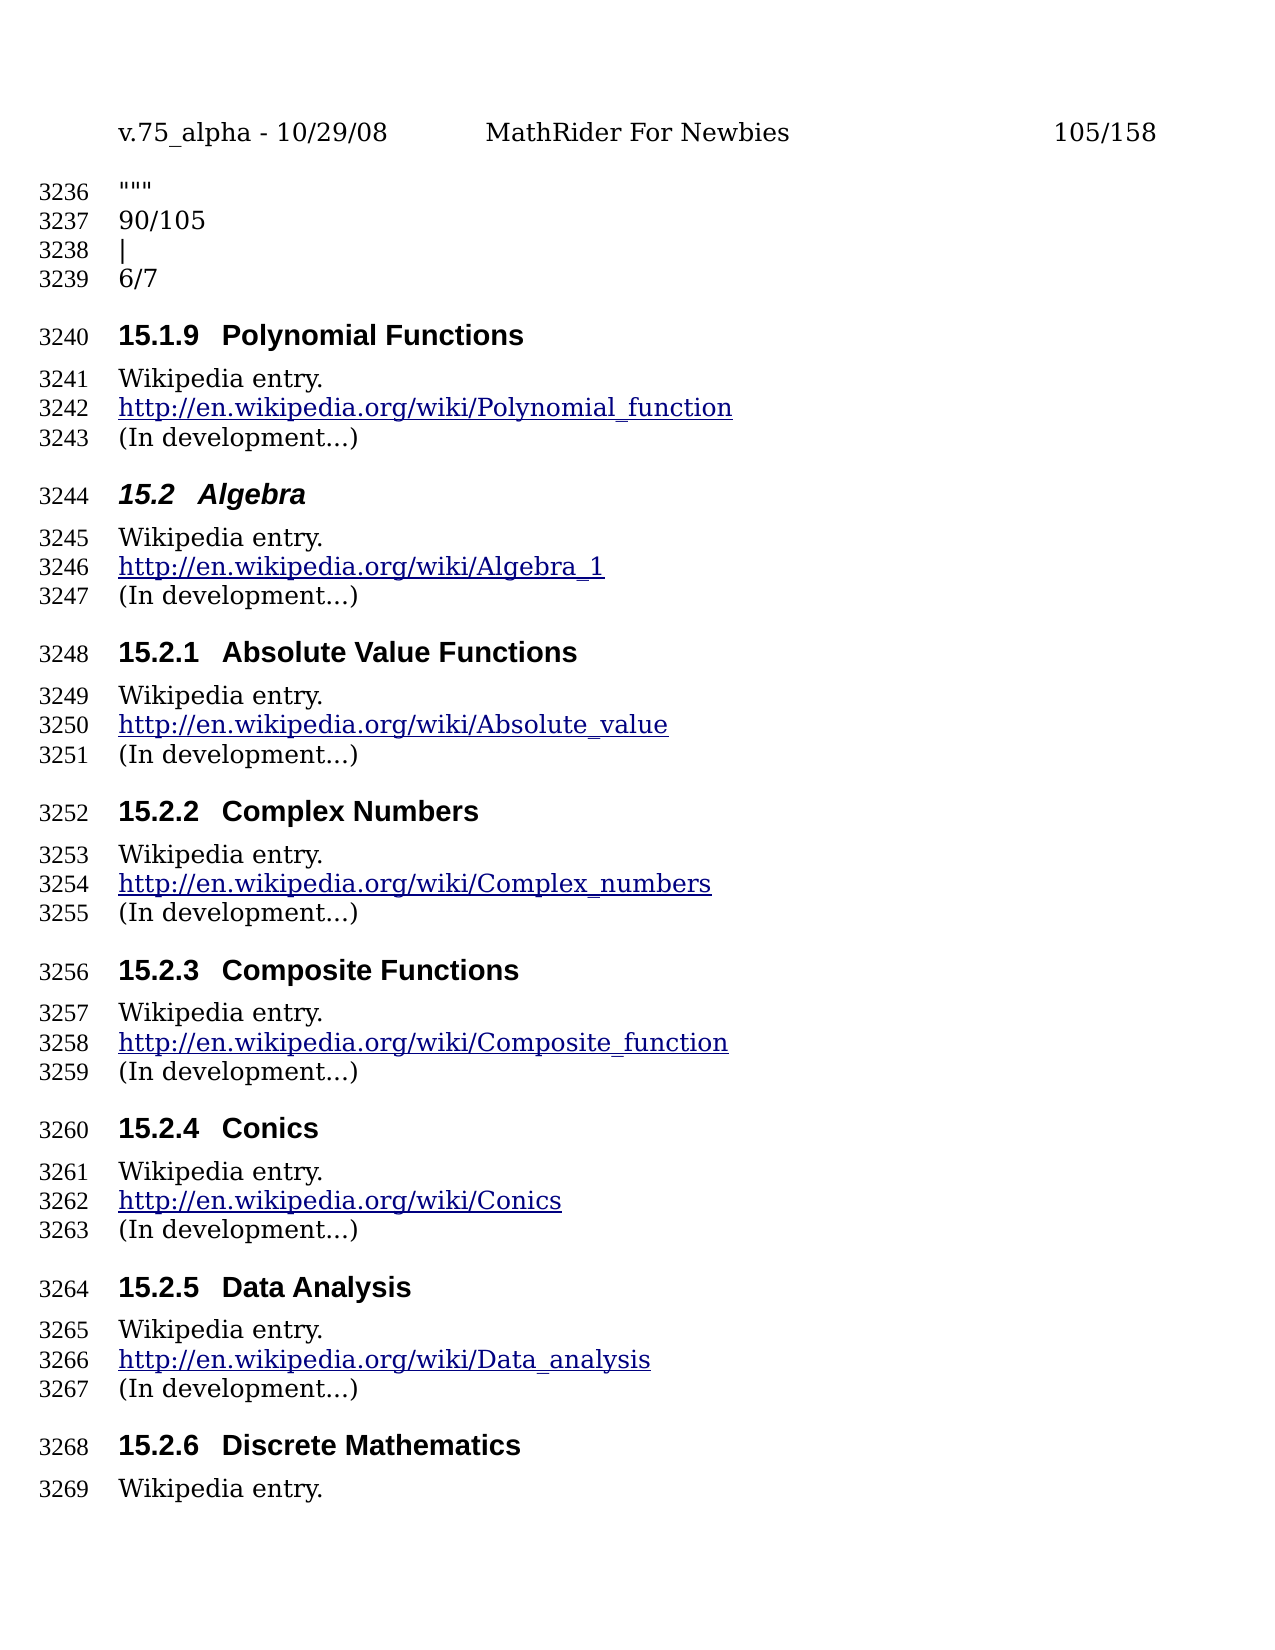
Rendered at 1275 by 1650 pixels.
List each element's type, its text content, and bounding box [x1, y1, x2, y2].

subtitle Discrete Mathematics [118, 1428, 1157, 1462]
text Wikipedia entry. [118, 1474, 1157, 1503]
subtitle Data Analysis [118, 1270, 1157, 1303]
text http://en.wikipedia.org/wiki/Complex_numbers [118, 869, 1157, 898]
subtitle Complex Numbers [118, 794, 1157, 828]
subtitle Polynomial Functions [118, 318, 1157, 352]
text Wikipedia entry. [118, 840, 1157, 869]
text http://en.wikipedia.org/wiki/Data_analysis [118, 1345, 1157, 1374]
text Wikipedia entry. [118, 1316, 1157, 1345]
text 90/105 [118, 206, 1157, 235]
subtitle Absolute Value Functions [118, 636, 1157, 669]
text (In development...) [118, 898, 1157, 928]
subtitle Conics [118, 1111, 1157, 1145]
subtitle Composite Functions [118, 953, 1157, 986]
text """ [118, 177, 1157, 206]
text (In development...) [118, 1216, 1157, 1245]
text http://en.wikipedia.org/wiki/Polynomial_function [118, 394, 1157, 423]
text Wikipedia entry. [118, 523, 1157, 552]
text Wikipedia entry. [118, 682, 1157, 711]
text Wikipedia entry. [118, 1157, 1157, 1186]
text Wikipedia entry. [118, 999, 1157, 1028]
text http://en.wikipedia.org/wiki/Conics [118, 1186, 1157, 1216]
text Wikipedia entry. [118, 364, 1157, 394]
text (In development...) [118, 1374, 1157, 1403]
text 6/7 [118, 264, 1157, 293]
text (In development...) [118, 740, 1157, 769]
text http://en.wikipedia.org/wiki/Composite_function [118, 1028, 1157, 1057]
text (In development...) [118, 1057, 1157, 1086]
text (In development...) [118, 581, 1157, 611]
text (In development...) [118, 423, 1157, 452]
text | [118, 235, 1157, 264]
subtitle Algebra [118, 477, 1157, 511]
text http://en.wikipedia.org/wiki/Algebra_1 [118, 552, 1157, 581]
text http://en.wikipedia.org/wiki/Absolute_value [118, 711, 1157, 740]
